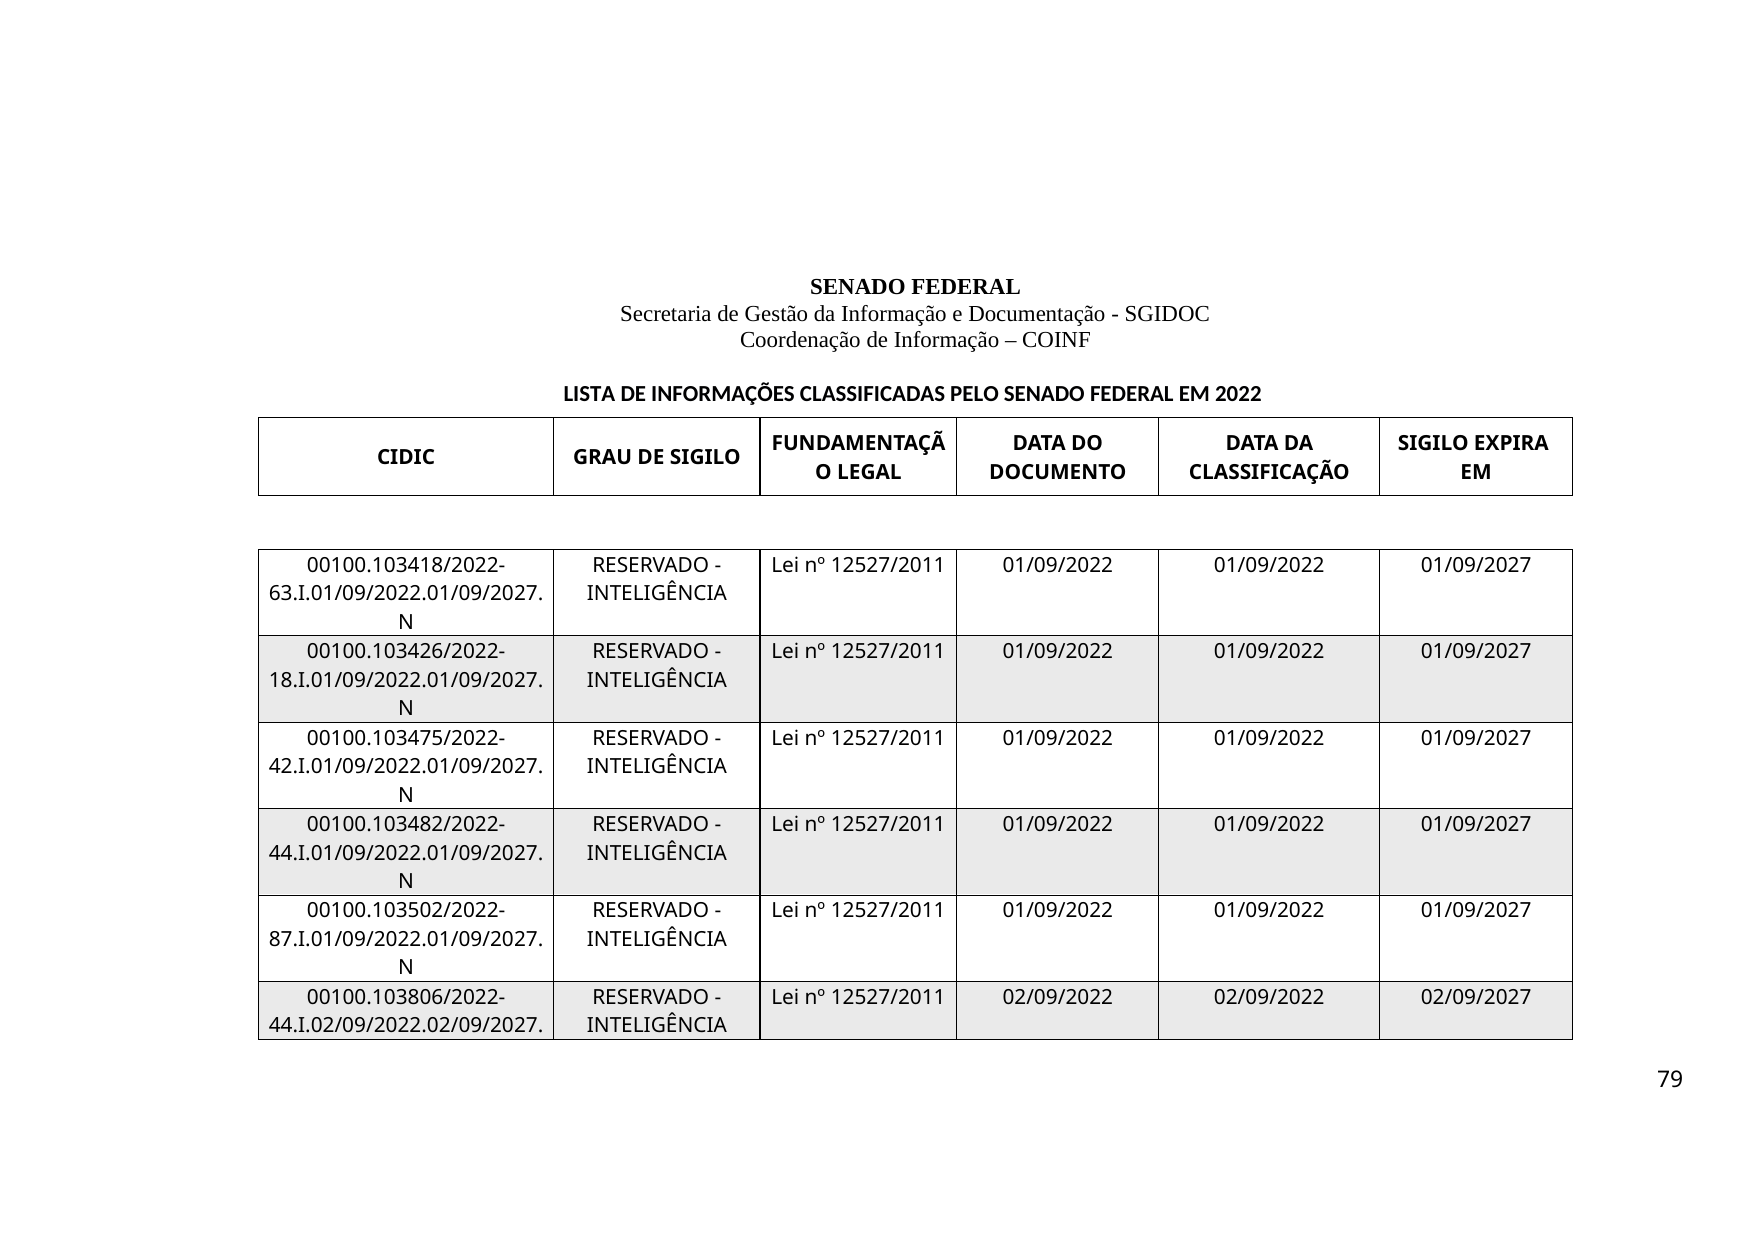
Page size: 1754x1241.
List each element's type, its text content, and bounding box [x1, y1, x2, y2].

table_cell 00100.103475/2022-42.I.01/09/2022.01/09/2027.N [259, 723, 553, 808]
table_cell Lei nº 12527/2011 [761, 982, 956, 1039]
table_cell RESERVADO - INTELIGÊNCIA [554, 809, 759, 894]
table_cell RESERVADO - INTELIGÊNCIA [554, 982, 759, 1039]
table_cell 01/09/2022 [1159, 809, 1379, 894]
table_cell 01/09/2022 [957, 550, 1158, 635]
table_cell 01/09/2027 [1380, 723, 1572, 808]
table_cell 00100.103426/2022-18.I.01/09/2022.01/09/2027.N [259, 636, 553, 722]
table_cell Lei nº 12527/2011 [761, 636, 956, 722]
table_cell Lei nº 12527/2011 [761, 809, 956, 894]
table_cell 00100.103482/2022-44.I.01/09/2022.01/09/2027.N [259, 809, 553, 894]
table_cell Lei nº 12527/2011 [761, 723, 956, 808]
table_cell 02/09/2027 [1380, 982, 1572, 1039]
table_cell RESERVADO - INTELIGÊNCIA [554, 723, 759, 808]
table_cell 01/09/2027 [1380, 896, 1572, 981]
table_cell 01/09/2022 [1159, 636, 1379, 722]
table_cell 01/09/2022 [957, 896, 1158, 981]
table_cell 01/09/2022 [1159, 723, 1379, 808]
table_cell 00100.103806/2022-44.I.02/09/2022.02/09/2027. [259, 982, 553, 1039]
table_cell 01/09/2027 [1380, 636, 1572, 722]
table_cell 01/09/2022 [1159, 550, 1379, 635]
table_cell Lei nº 12527/2011 [761, 896, 956, 981]
table_cell 02/09/2022 [1159, 982, 1379, 1039]
table_cell 01/09/2022 [957, 809, 1158, 894]
table_cell 00100.103502/2022-87.I.01/09/2022.01/09/2027.N [259, 896, 553, 981]
table_cell 01/09/2027 [1380, 550, 1572, 635]
table_cell 00100.103418/2022-63.I.01/09/2022.01/09/2027.N [259, 550, 553, 635]
table_cell 01/09/2022 [957, 723, 1158, 808]
table_cell 01/09/2022 [1159, 896, 1379, 981]
table_cell RESERVADO - INTELIGÊNCIA [554, 550, 759, 635]
table_cell Lei nº 12527/2011 [761, 550, 956, 635]
table_cell RESERVADO - INTELIGÊNCIA [554, 636, 759, 722]
table_cell RESERVADO - INTELIGÊNCIA [554, 896, 759, 981]
table_cell 02/09/2022 [957, 982, 1158, 1039]
table_cell 01/09/2027 [1380, 809, 1572, 894]
table_cell 01/09/2022 [957, 636, 1158, 722]
